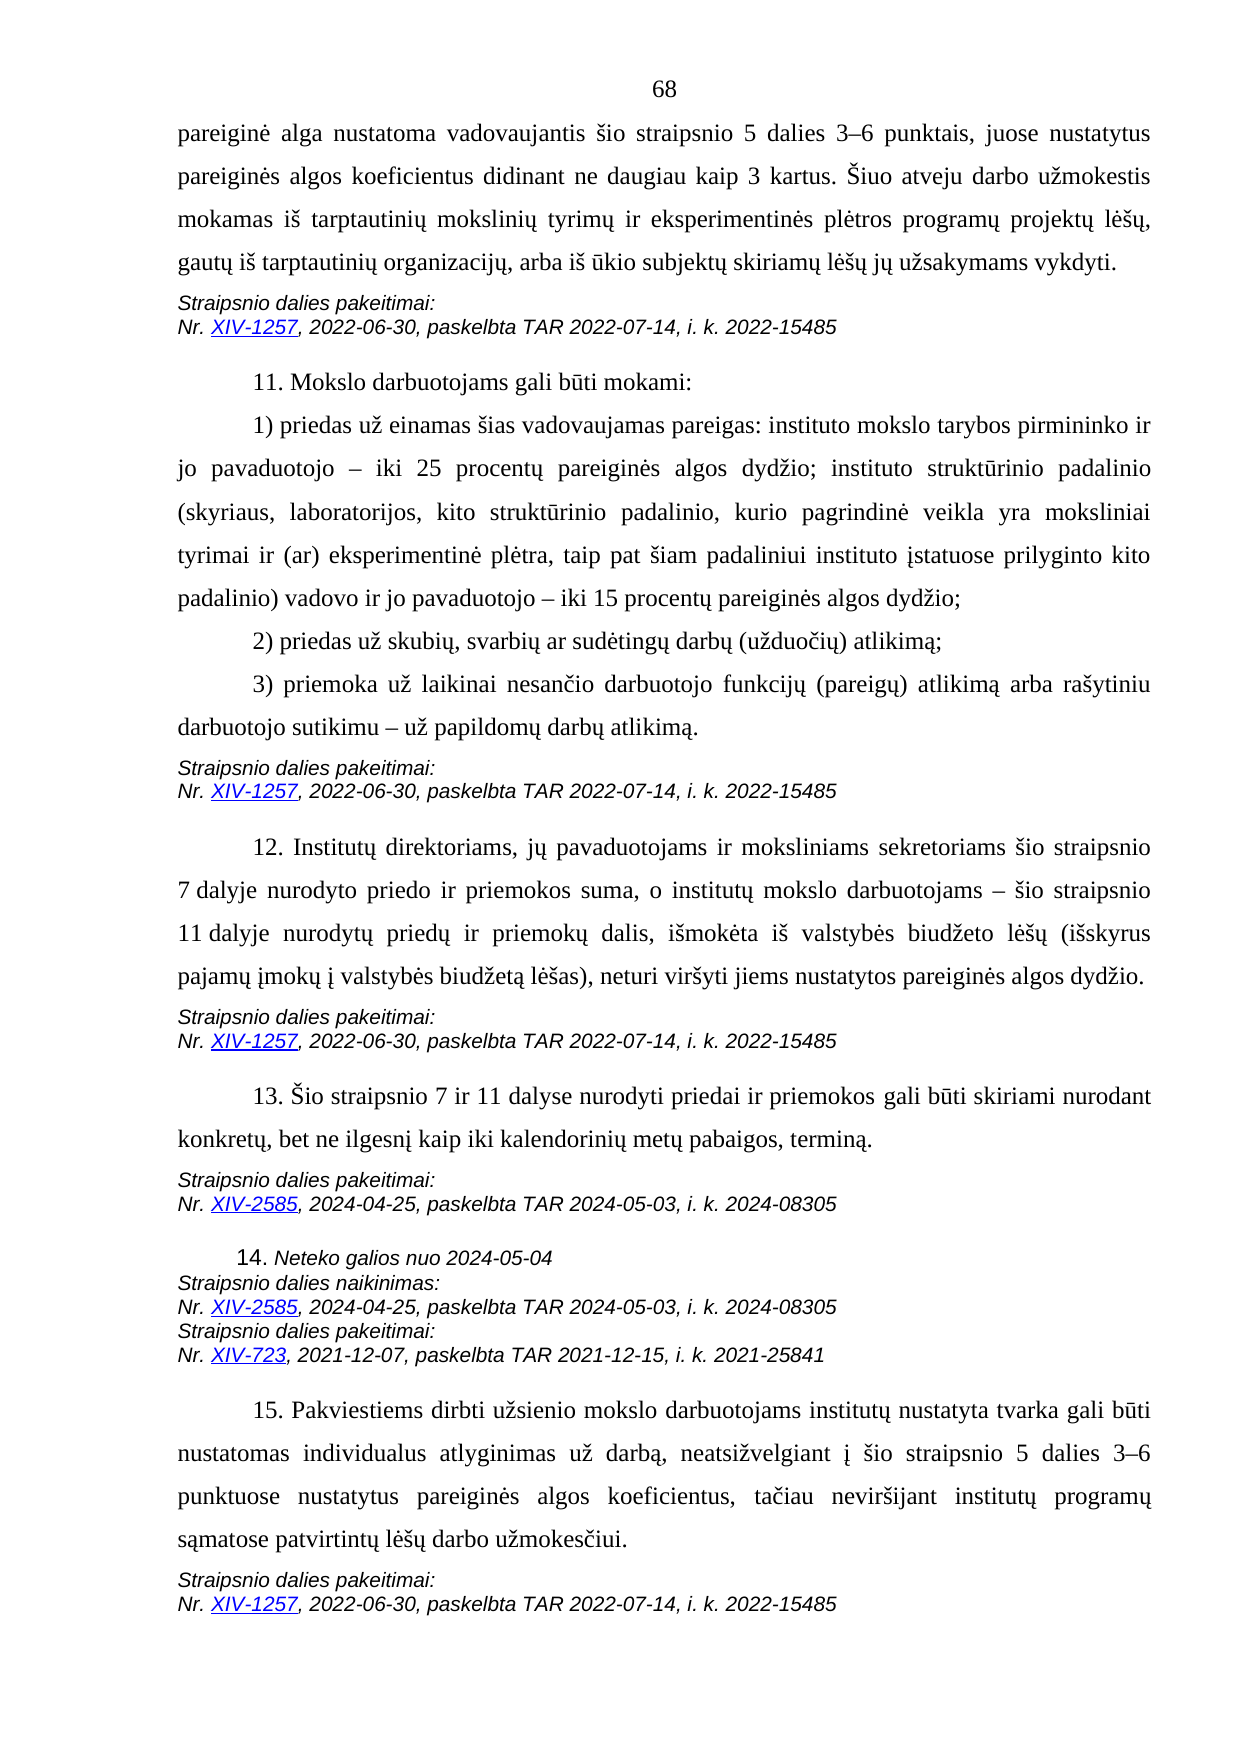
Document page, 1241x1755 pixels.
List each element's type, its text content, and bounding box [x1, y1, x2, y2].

text Straipsnio dalies pakeitimai: [177, 1004, 1152, 1028]
text Nr. XIV-2585, 2024-04-25, paskelbta TAR 2024-05-03, i. k. 2024-08305 [177, 1191, 1152, 1215]
text Nr. XIV-723, 2021-12-07, paskelbta TAR 2021-12-15, i. k. 2021-25841 [177, 1342, 1152, 1366]
text pareiginė alga nustatoma vadovaujantis šio straipsnio 5 dalies 3–6 punktais, juose nustatytus pareiginės algos koeficientus didinant ne daugiau kaip 3 kartus. Šiuo atveju darbo užmokestis mokamas iš tarptautinių mokslinių tyrimų ir eksperimentinės plėtros programų projektų lėšų, gautų iš tarptautinių organizacijų, arba iš ūkio subjektų skiriamų lėšų jų užsakymams vykdyti. [177, 118, 1152, 276]
text Nr. XIV-2585, 2024-04-25, paskelbta TAR 2024-05-03, i. k. 2024-08305 [177, 1294, 1152, 1318]
text 1) priedas už einamas šias vadovaujamas pareigas: instituto mokslo tarybos pirmininko ir jo pavaduotojo – iki 25 procentų pareiginės algos dydžio; instituto struktūrinio padalinio (skyriaus, laboratorijos, kito struktūrinio padalinio, kurio pagrindinė veikla yra moksliniai tyrimai ir (ar) eksperimentinė plėtra, taip pat šiam padaliniui instituto įstatuose prilyginto kito padalinio) vadovo ir jo pavaduotojo – iki 15 procentų pareiginės algos dydžio; [177, 410, 1152, 612]
text Straipsnio dalies naikinimas: [177, 1271, 1152, 1294]
text 3) priemoka už laikinai nesančio darbuotojo funkcijų (pareigų) atlikimą arba rašytiniu darbuotojo sutikimu – už papildomų darbų atlikimą. [177, 669, 1152, 741]
text Nr. XIV-1257, 2022-06-30, paskelbta TAR 2022-07-14, i. k. 2022-15485 [177, 779, 1152, 803]
text Straipsnio dalies pakeitimai: [177, 755, 1152, 779]
text Straipsnio dalies pakeitimai: [177, 291, 1152, 314]
text 15. Pakviestiems dirbti užsienio mokslo darbuotojams institutų nustatyta tvarka gali būti nustatomas individualus atlyginimas už darbą, neatsižvelgiant į šio straipsnio 5 dalies 3–6 punktuose nustatytus pareiginės algos koeficientus, tačiau neviršijant institutų programų sąmatose patvirtintų lėšų darbo užmokesčiui. [177, 1395, 1152, 1553]
text 13. Šio straipsnio 7 ir 11 dalyse nurodyti priedai ir priemokos gali būti skiriami nurodant konkretų, bet ne ilgesnį kaip iki kalendorinių metų pabaigos, terminą. [177, 1081, 1152, 1153]
text 11. Mokslo darbuotojams gali būti mokami: [177, 367, 1152, 396]
text Nr. XIV-1257, 2022-06-30, paskelbta TAR 2022-07-14, i. k. 2022-15485 [177, 1592, 1152, 1616]
text Straipsnio dalies pakeitimai: [177, 1167, 1152, 1191]
text 14. Neteko galios nuo 2024-05-04 [177, 1244, 1152, 1271]
text Nr. XIV-1257, 2022-06-30, paskelbta TAR 2022-07-14, i. k. 2022-15485 [177, 314, 1152, 338]
text 2) priedas už skubių, svarbių ar sudėtingų darbų (užduočių) atlikimą; [177, 626, 1152, 655]
text Nr. XIV-1257, 2022-06-30, paskelbta TAR 2022-07-14, i. k. 2022-15485 [177, 1028, 1152, 1052]
text Straipsnio dalies pakeitimai: [177, 1318, 1152, 1342]
text Straipsnio dalies pakeitimai: [177, 1568, 1152, 1592]
text 12. Institutų direktoriams, jų pavaduotojams ir moksliniams sekretoriams šio straipsnio 7 dalyje nurodyto priedo ir priemokos suma, o institutų mokslo darbuotojams – šio straipsnio 11 dalyje nurodytų priedų ir priemokų dalis, išmokėta iš valstybės biudžeto lėšų (išskyrus pajamų įmokų į valstybės biudžetą lėšas), neturi viršyti jiems nustatytos pareiginės algos dydžio. [177, 832, 1152, 990]
